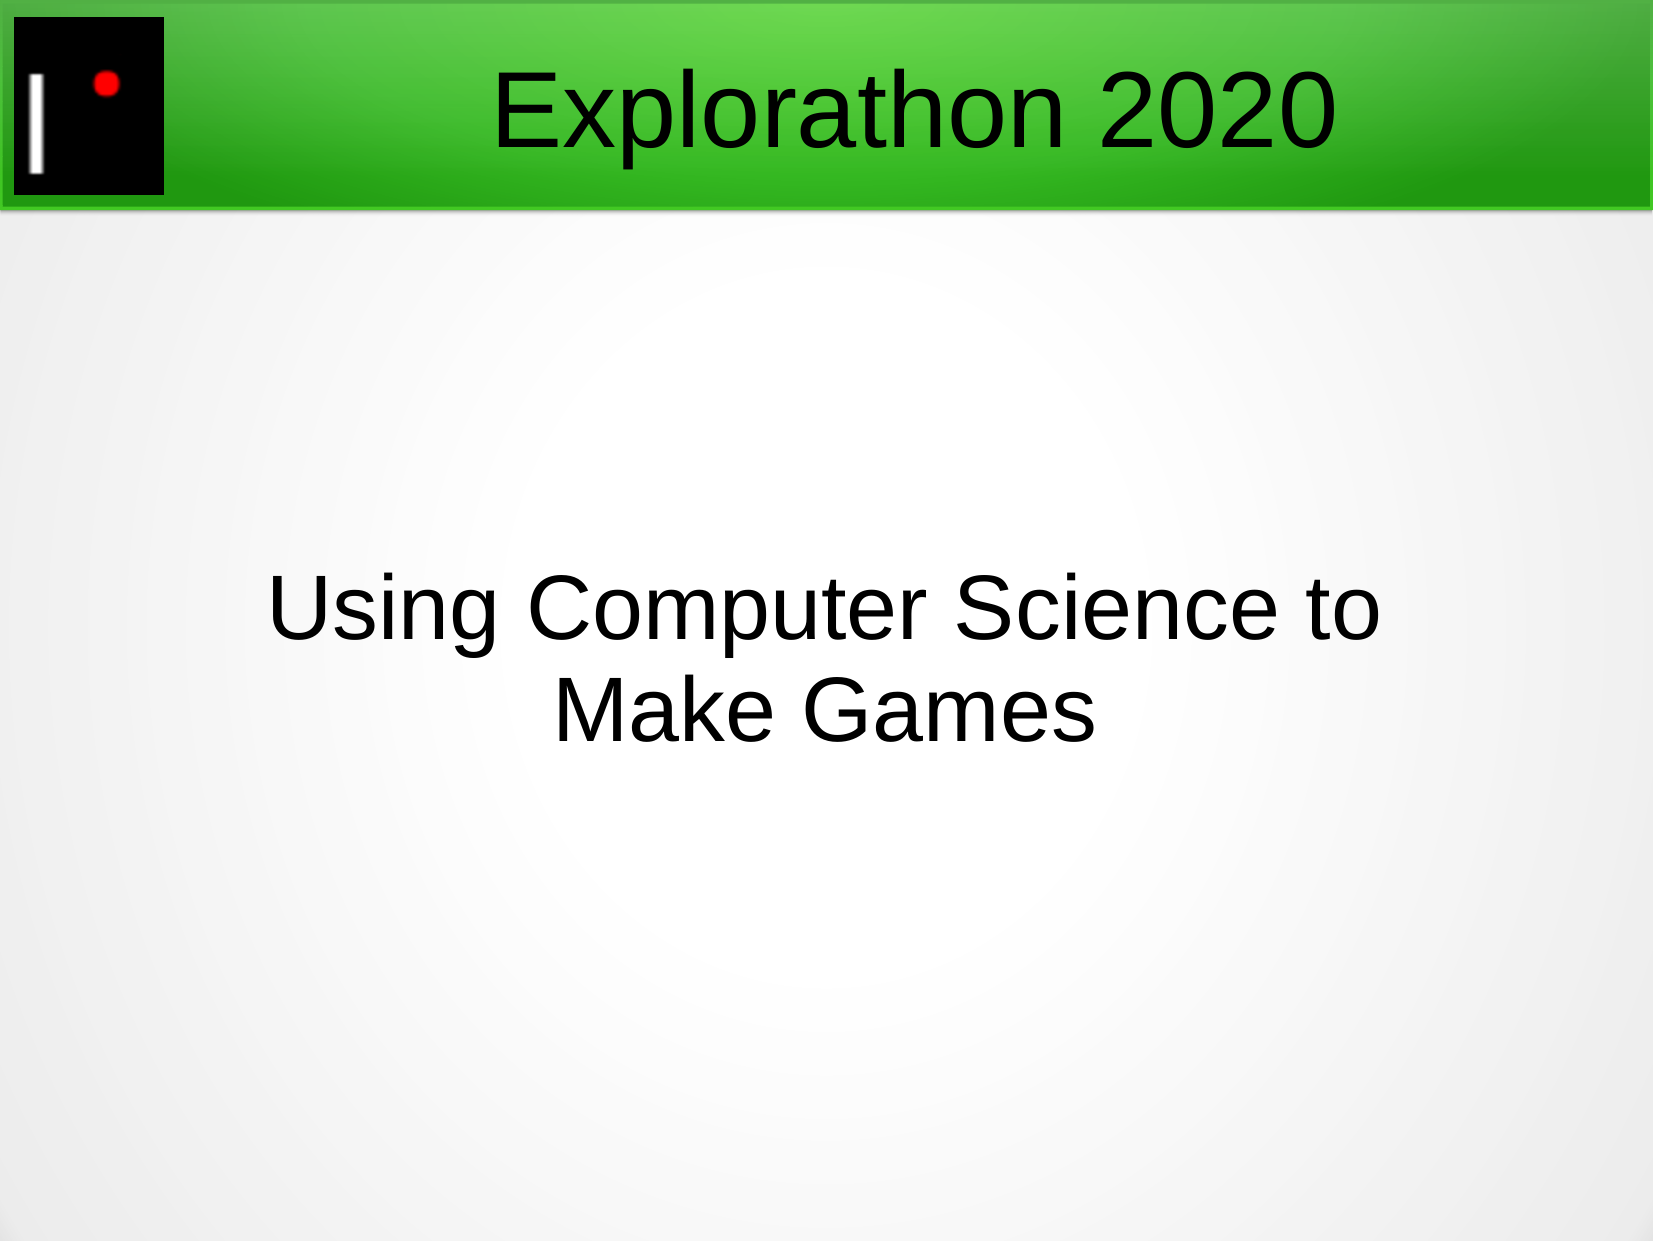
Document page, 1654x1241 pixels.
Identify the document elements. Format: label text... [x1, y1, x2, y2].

subtitle Using Computer Science to Make Games [150, 299, 1501, 1019]
picture [14, 17, 164, 195]
title Explorathon 2020 [195, 30, 1636, 190]
